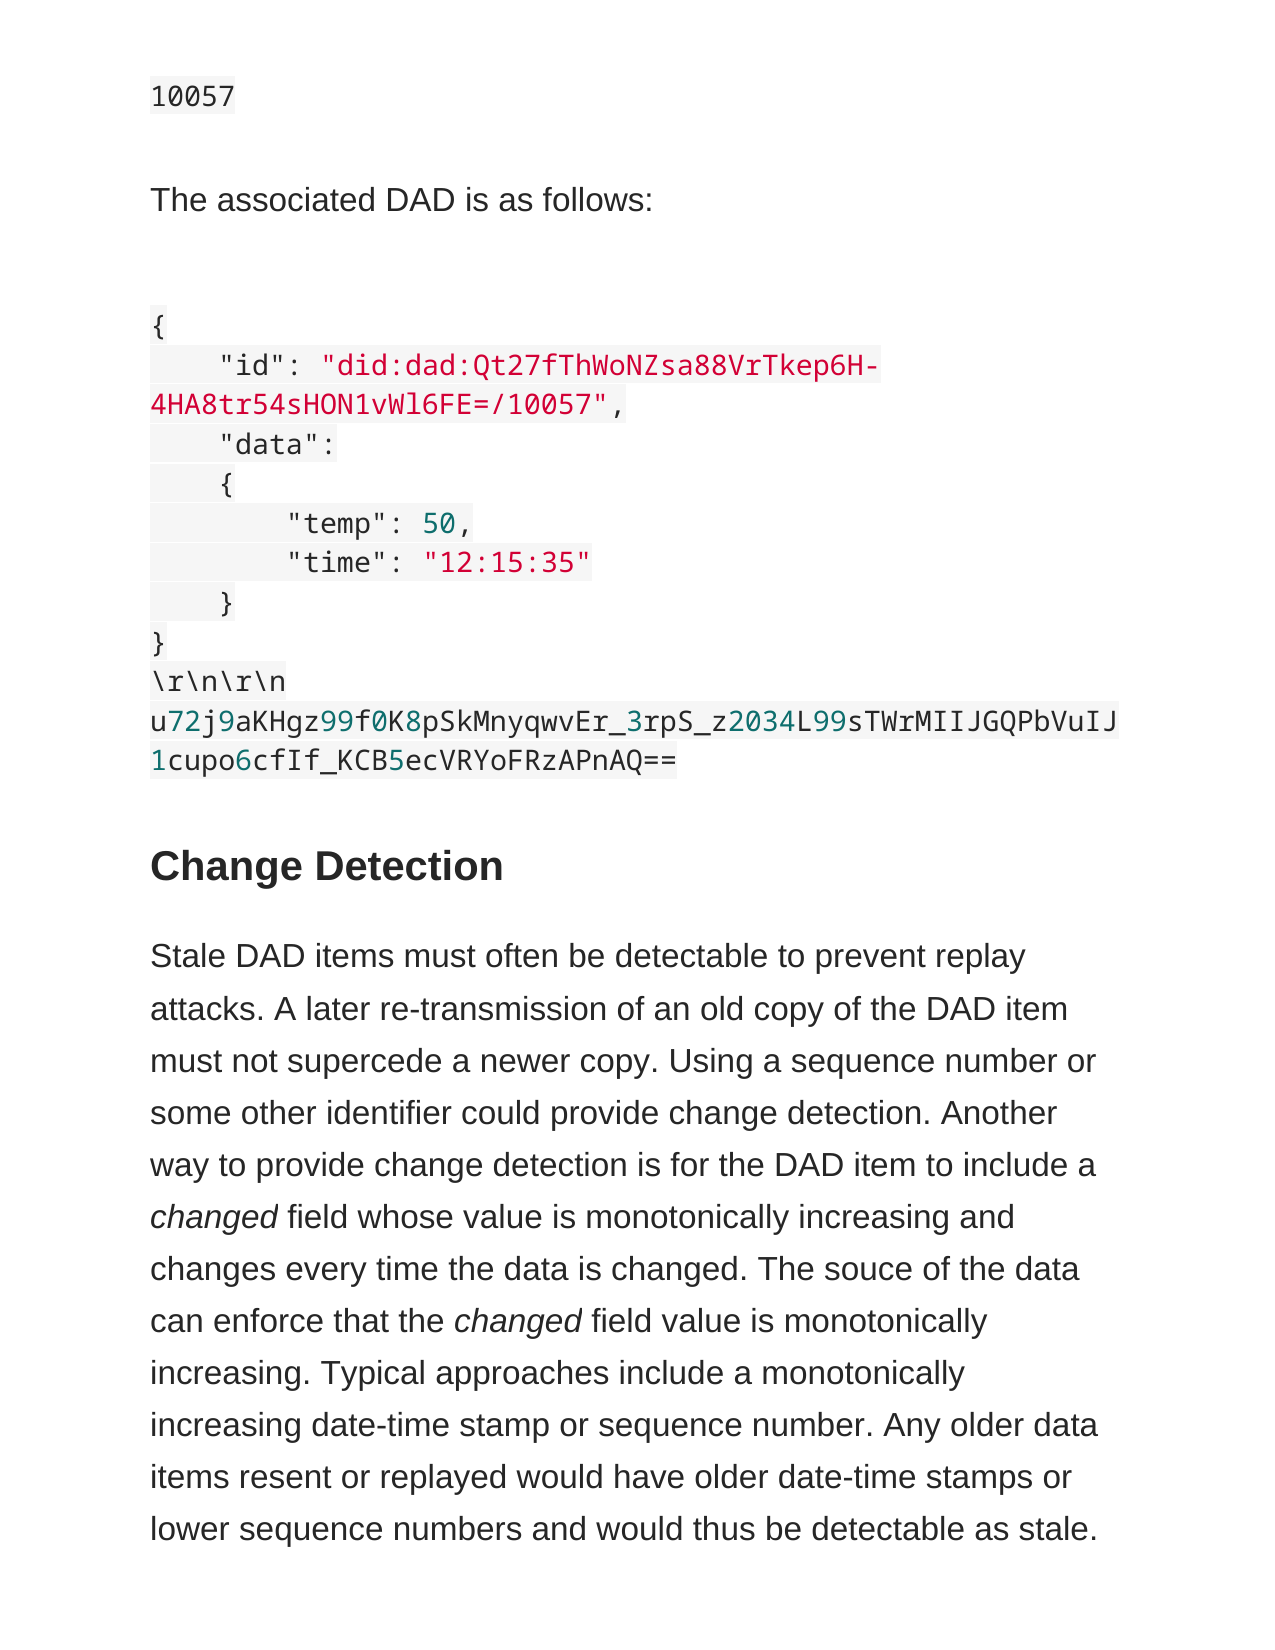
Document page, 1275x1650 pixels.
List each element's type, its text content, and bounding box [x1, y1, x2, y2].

text u72j9aKHgz99f0K8pSkMnyqwvEr_3rpS_z2034L99sTWrMIIJGQPbVuIJ1cupo6cfIf_KCB5ecVRYoFRzAPnAQ== [150, 700, 1125, 779]
text "temp": 50, [150, 502, 1125, 542]
text Change Detection [150, 831, 1125, 889]
text { [150, 462, 1125, 502]
text Stale DAD items must often be detectable to prevent replay attacks. A later re-transmission of an old copy of the DAD item must not supercede a newer copy. Using a sequence number or some other identifier could provide change detection. Another way to provide change detection is for the DAD item to include a changed field whose value is monotonically increasing and changes every time the data is changed. The souce of the data can enforce that the changed field value is monotonically increasing. Typical approaches include a monotonically increasing date-time stamp or sequence number. Any older data items resent or replayed would have older date-time stamps or lower sequence numbers and would thus be detectable as stale. [150, 923, 1125, 1548]
text } [150, 621, 1125, 660]
text { [150, 304, 1125, 344]
text } [150, 581, 1125, 621]
text \r\n\r\n [150, 660, 1125, 700]
text 10057 [150, 75, 1125, 114]
text "id": "did:dad:Qt27fThWoNZsa88VrTkep6H-4HA8tr54sHON1vWl6FE=/10057", [150, 344, 1125, 423]
text The associated DAD is as follows: [150, 167, 1125, 219]
text "data": [150, 423, 1125, 462]
text "time": "12:15:35" [150, 542, 1125, 581]
